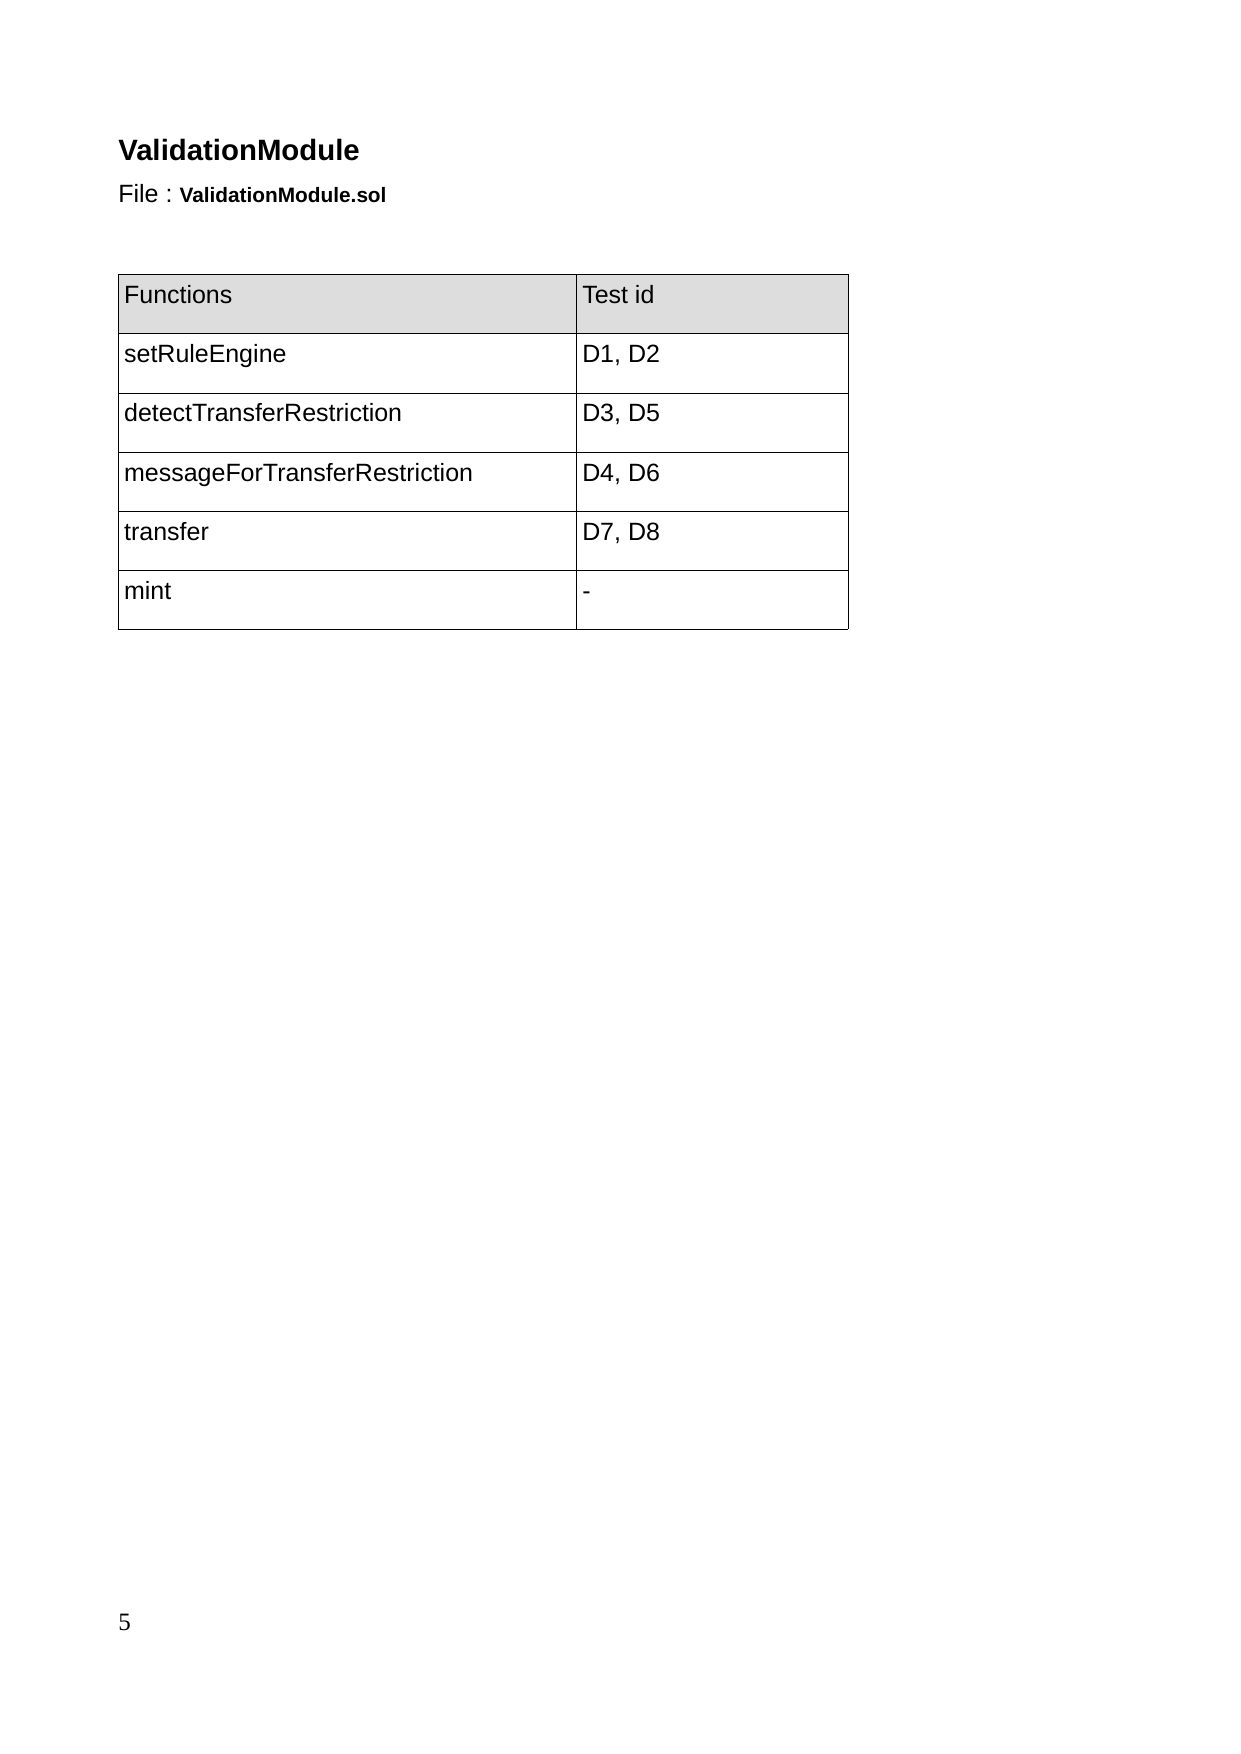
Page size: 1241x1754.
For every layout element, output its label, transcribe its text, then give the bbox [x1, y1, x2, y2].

table_cell transfer [119, 512, 576, 570]
text File : ValidationModule.sol [118, 179, 1122, 208]
table_cell mint [119, 571, 576, 629]
table_cell setRuleEngine [119, 334, 576, 392]
table_cell - [577, 571, 848, 629]
table_cell D3, D5 [577, 394, 848, 452]
table_cell messageForTransferRestriction [119, 453, 576, 511]
table_cell D7, D8 [577, 512, 848, 570]
table_cell D4, D6 [577, 453, 848, 511]
subtitle ValidationModule [118, 133, 1122, 166]
table_cell detectTransferRestriction [119, 394, 576, 452]
table_header Functions [119, 275, 576, 333]
table_cell D1, D2 [577, 334, 848, 392]
table_header Test id [577, 275, 848, 333]
